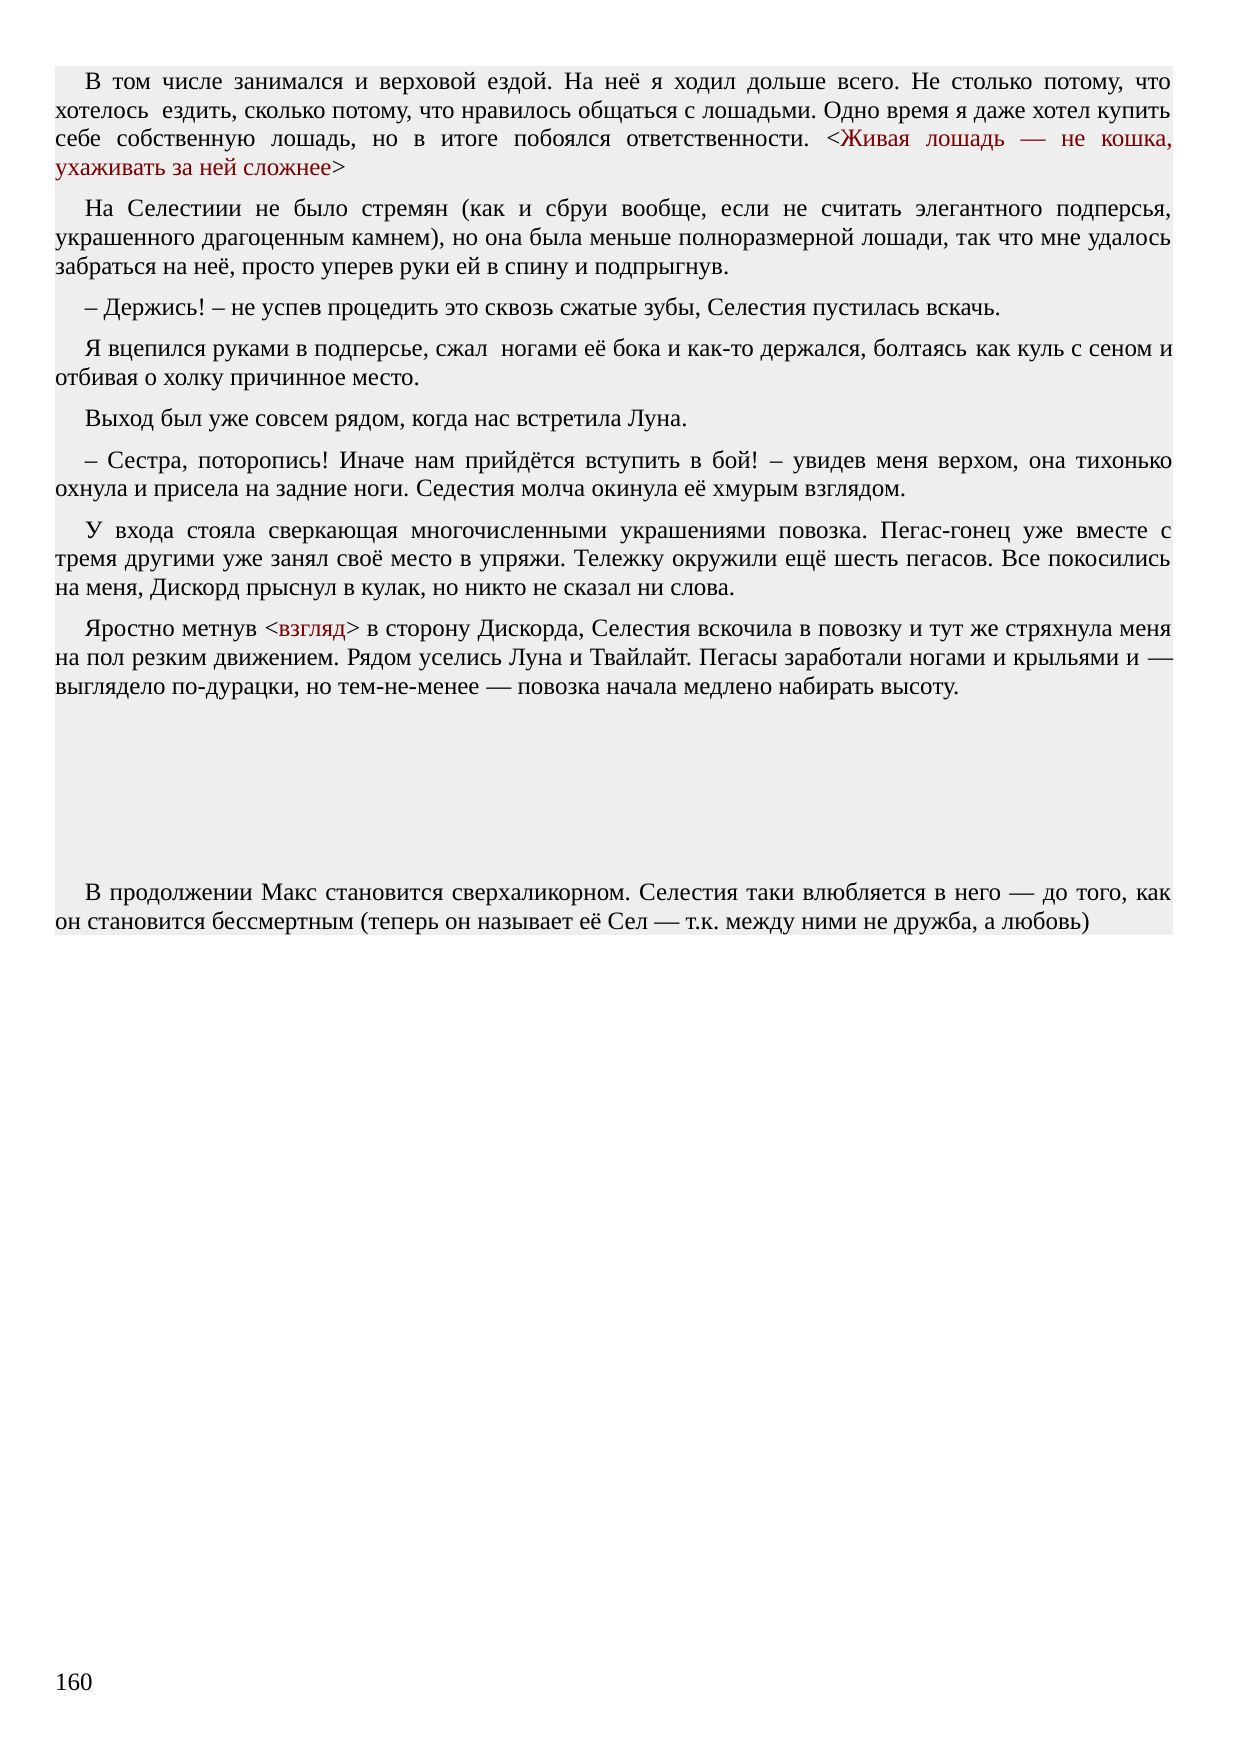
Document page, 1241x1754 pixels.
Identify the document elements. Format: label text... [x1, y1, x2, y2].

text На Селестиии не было стремян (как и сбруи вообще, если не считать элегантного подперсья, украшенного драгоценным камнем), но она была меньше полноразмерной лошади, так что мне удалось забраться на неё, просто уперев руки ей в спину и подпрыгнув. [55, 193, 1173, 280]
text Я вцепился руками в подперсье, сжал ногами её бока и как-то держался, болтаясь как куль с сеном и отбивая о холку причинное место. [55, 333, 1173, 391]
text У входа стояла сверкающая многочисленными украшениями повозка. Пегас-гонец уже вместе с тремя другими уже занял своё место в упряжи. Тележку окружили ещё шесть пегасов. Все покосились на меня, Дискорд прыснул в кулак, но никто не сказал ни слова. [55, 515, 1173, 601]
text Яростно метнув <взгляд> в сторону Дискорда, Селестия вскочила в повозку и тут же стряхнула меня на пол резким движением. Рядом уселись Луна и Твайлайт. Пегасы заработали ногами и крыльями и — выглядело по-дурацки, но тем-не-менее — повозка начала медлено набирать высоту. [55, 613, 1173, 700]
text – Держись! – не успев процедить это сквозь сжатые зубы, Селестия пустилась вскачь. [55, 292, 1173, 321]
text В том числе занимался и верховой ездой. На неё я ходил дольше всего. Не столько потому, что хотелось ездить, сколько потому, что нравилось общаться с лошадьми. Одно время я даже хотел купить себе собственную лошадь, но в итоге побоялся ответственности. <Живая лошадь — не кошка, ухаживать за ней сложнее> [55, 66, 1173, 181]
text В продолжении Макс становится сверхаликорном. Селестия таки влюбляется в него — до того, как он становится бессмертным (теперь он называет её Сел — т.к. между ними не дружба, а любовь) [55, 877, 1173, 935]
text – Сестра, поторопись! Иначе нам прийдётся вступить в бой! – увидев меня верхом, она тихонько охнула и присела на задние ноги. Седестия молча окинула её хмурым взглядом. [55, 445, 1173, 502]
text Выход был уже совсем рядом, когда нас встретила Луна. [55, 403, 1173, 432]
